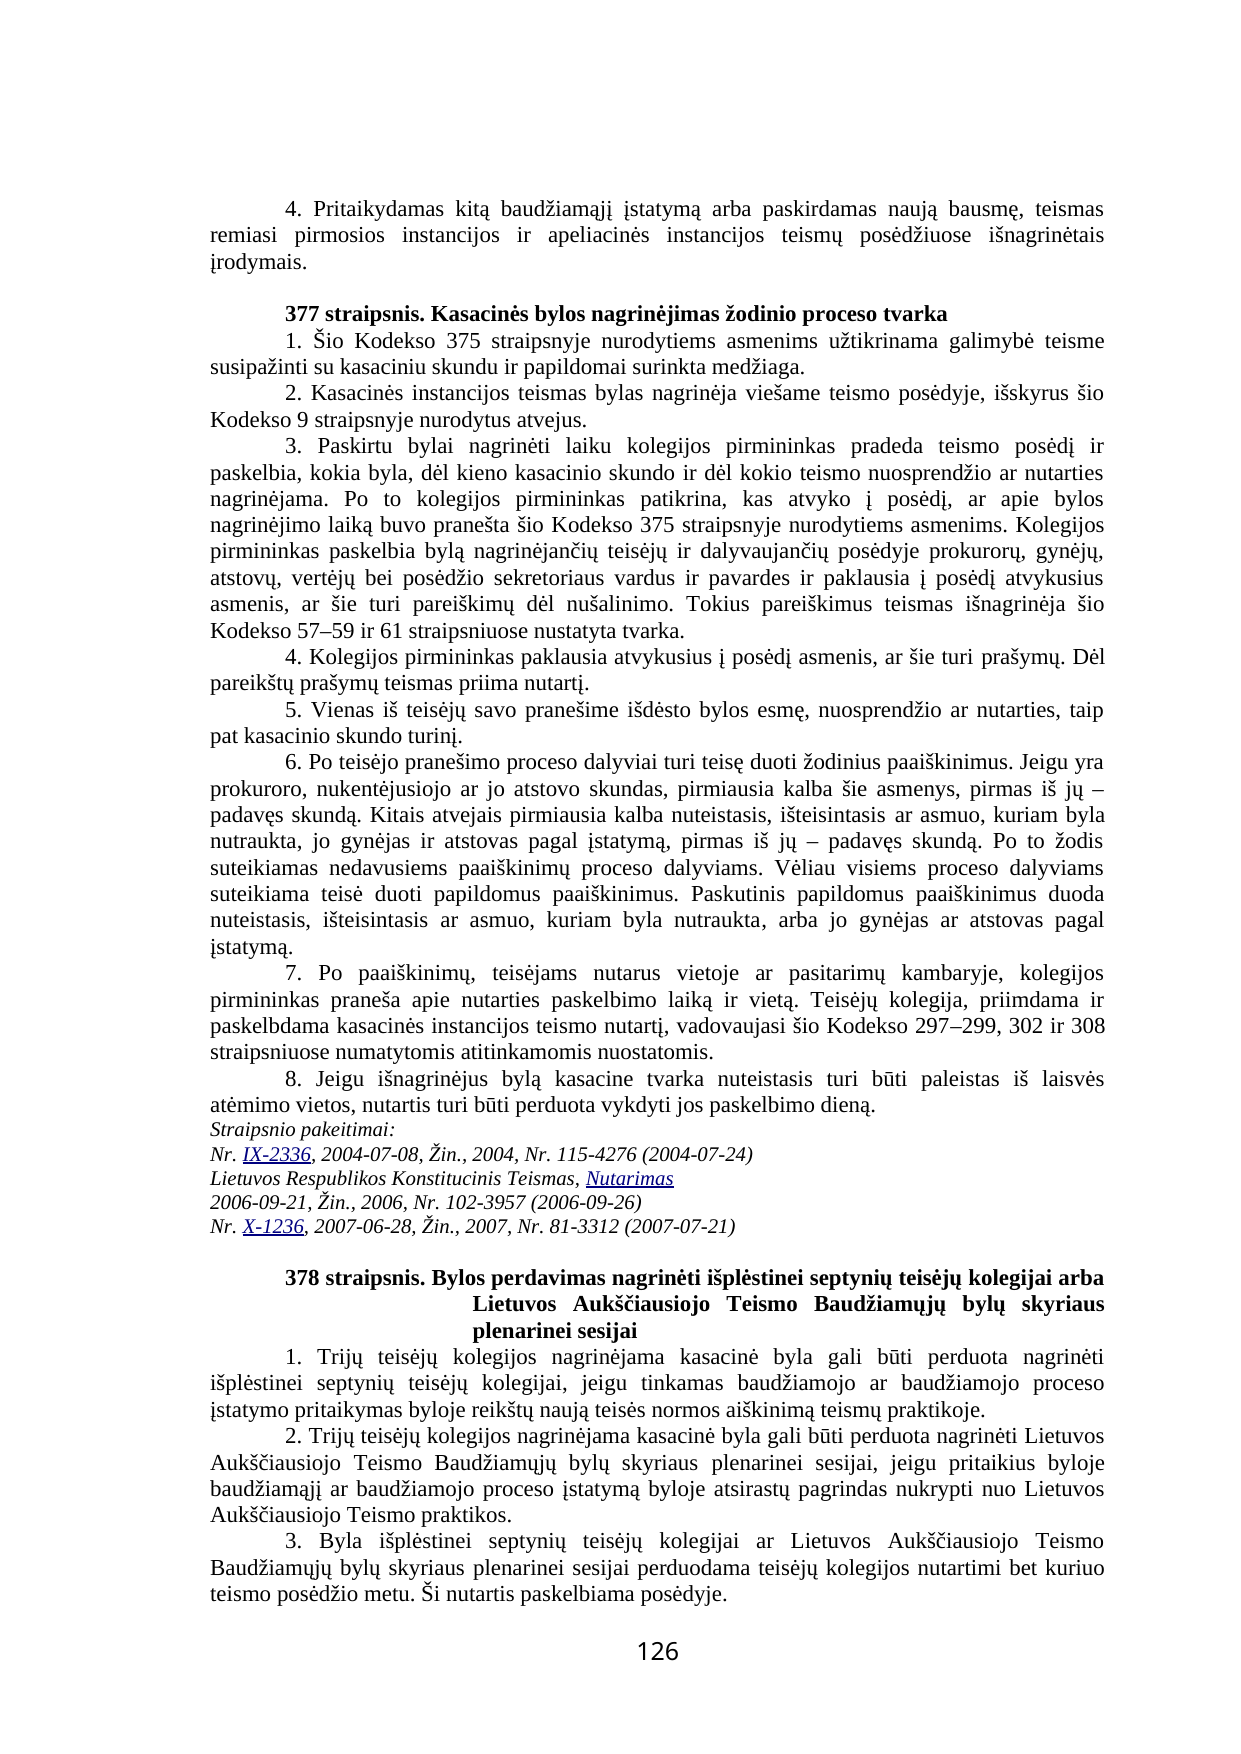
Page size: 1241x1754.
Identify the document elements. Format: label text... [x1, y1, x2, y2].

text 3. Byla išplėstinei septynių teisėjų kolegijai ar Lietuvos Aukščiausiojo Teismo Baudžiamųjų bylų skyriaus plenarinei sesijai perduodama teisėjų kolegijos nutartimi bet kuriuo teismo posėdžio metu. Ši nutartis paskelbiama posėdyje. [210, 1528, 1106, 1607]
text 3. Paskirtu bylai nagrinėti laiku kolegijos pirmininkas pradeda teismo posėdį ir paskelbia, kokia byla, dėl kieno kasacinio skundo ir dėl kokio teismo nuosprendžio ar nutarties nagrinėjama. Po to kolegijos pirmininkas patikrina, kas atvyko į posėdį, ar apie bylos nagrinėjimo laiką buvo pranešta šio Kodekso 375 straipsnyje nurodytiems asmenims. Kolegijos pirmininkas paskelbia bylą nagrinėjančių teisėjų ir dalyvaujančių posėdyje prokurorų, gynėjų, atstovų, vertėjų bei posėdžio sekretoriaus vardus ir pavardes ir paklausia į posėdį atvykusius asmenis, ar šie turi pareiškimų dėl nušalinimo. Tokius pareiškimus teismas išnagrinėja šio Kodekso 57–59 ir 61 straipsniuose nustatyta tvarka. [210, 432, 1106, 643]
text 6. Po teisėjo pranešimo proceso dalyviai turi teisę duoti žodinius paaiškinimus. Jeigu yra prokuroro, nukentėjusiojo ar jo atstovo skundas, pirmiausia kalba šie asmenys, pirmas iš jų – padavęs skundą. Kitais atvejais pirmiausia kalba nuteistasis, išteisintasis ar asmuo, kuriam byla nutraukta, jo gynėjas ir atstovas pagal įstatymą, pirmas iš jų – padavęs skundą. Po to žodis suteikiamas nedavusiems paaiškinimų proceso dalyviams. Vėliau visiems proceso dalyviams suteikiama teisė duoti papildomus paaiškinimus. Paskutinis papildomus paaiškinimus duoda nuteistasis, išteisintasis ar asmuo, kuriam byla nutraukta, arba jo gynėjas ar atstovas pagal įstatymą. [210, 748, 1106, 959]
text 2. Trijų teisėjų kolegijos nagrinėjama kasacinė byla gali būti perduota nagrinėti Lietuvos Aukščiausiojo Teismo Baudžiamųjų bylų skyriaus plenarinei sesijai, jeigu pritaikius byloje baudžiamąjį ar baudžiamojo proceso įstatymą byloje atsirastų pagrindas nukrypti nuo Lietuvos Aukščiausiojo Teismo praktikos. [210, 1422, 1106, 1528]
text 378 straipsnis. Bylos perdavimas nagrinėti išplėstinei septynių teisėjų kolegijai arba Lietuvos Aukščiausiojo Teismo Baudžiamųjų bylų skyriaus plenarinei sesijai [285, 1264, 1106, 1343]
text 4. Kolegijos pirmininkas paklausia atvykusius į posėdį asmenis, ar šie turi prašymų. Dėl pareikštų prašymų teismas priima nutartį. [210, 643, 1106, 696]
text 8. Jeigu išnagrinėjus bylą kasacine tvarka nuteistasis turi būti paleistas iš laisvės atėmimo vietos, nutartis turi būti perduota vykdyti jos paskelbimo dieną. [210, 1065, 1106, 1117]
text 7. Po paaiškinimų, teisėjams nutarus vietoje ar pasitarimų kambaryje, kolegijos pirmininkas praneša apie nutarties paskelbimo laiką ir vietą. Teisėjų kolegija, priimdama ir paskelbdama kasacinės instancijos teismo nutartį, vadovaujasi šio Kodekso 297–299, 302 ir 308 straipsniuose numatytomis atitinkamomis nuostatomis. [210, 959, 1106, 1065]
text Nr. IX-2336, 2004-07-08, Žin., 2004, Nr. 115-4276 (2004-07-24) [210, 1141, 1106, 1166]
text Straipsnio pakeitimai: [210, 1117, 1106, 1141]
text 377 straipsnis. Kasacinės bylos nagrinėjimas žodinio proceso tvarka [210, 300, 1106, 327]
text 5. Vienas iš teisėjų savo pranešime išdėsto bylos esmę, nuosprendžio ar nutarties, taip pat kasacinio skundo turinį. [210, 696, 1106, 748]
text Nr. X-1236, 2007-06-28, Žin., 2007, Nr. 81-3312 (2007-07-21) [210, 1214, 1106, 1238]
text 2. Kasacinės instancijos teismas bylas nagrinėja viešame teismo posėdyje, išskyrus šio Kodekso 9 straipsnyje nurodytus atvejus. [210, 379, 1106, 432]
text Lietuvos Respublikos Konstitucinis Teismas, Nutarimas [210, 1166, 1106, 1189]
text 1. Trijų teisėjų kolegijos nagrinėjama kasacinė byla gali būti perduota nagrinėti išplėstinei septynių teisėjų kolegijai, jeigu tinkamas baudžiamojo ar baudžiamojo proceso įstatymo pritaikymas byloje reikštų naują teisės normos aiškinimą teismų praktikoje. [210, 1343, 1106, 1422]
text 4. Pritaikydamas kitą baudžiamąjį įstatymą arba paskirdamas naują bausmę, teismas remiasi pirmosios instancijos ir apeliacinės instancijos teismų posėdžiuose išnagrinėtais įrodymais. [210, 195, 1106, 274]
text 1. Šio Kodekso 375 straipsnyje nurodytiems asmenims užtikrinama galimybė teisme susipažinti su kasaciniu skundu ir papildomai surinkta medžiaga. [210, 327, 1106, 379]
text 2006-09-21, Žin., 2006, Nr. 102-3957 (2006-09-26) [210, 1189, 1106, 1214]
